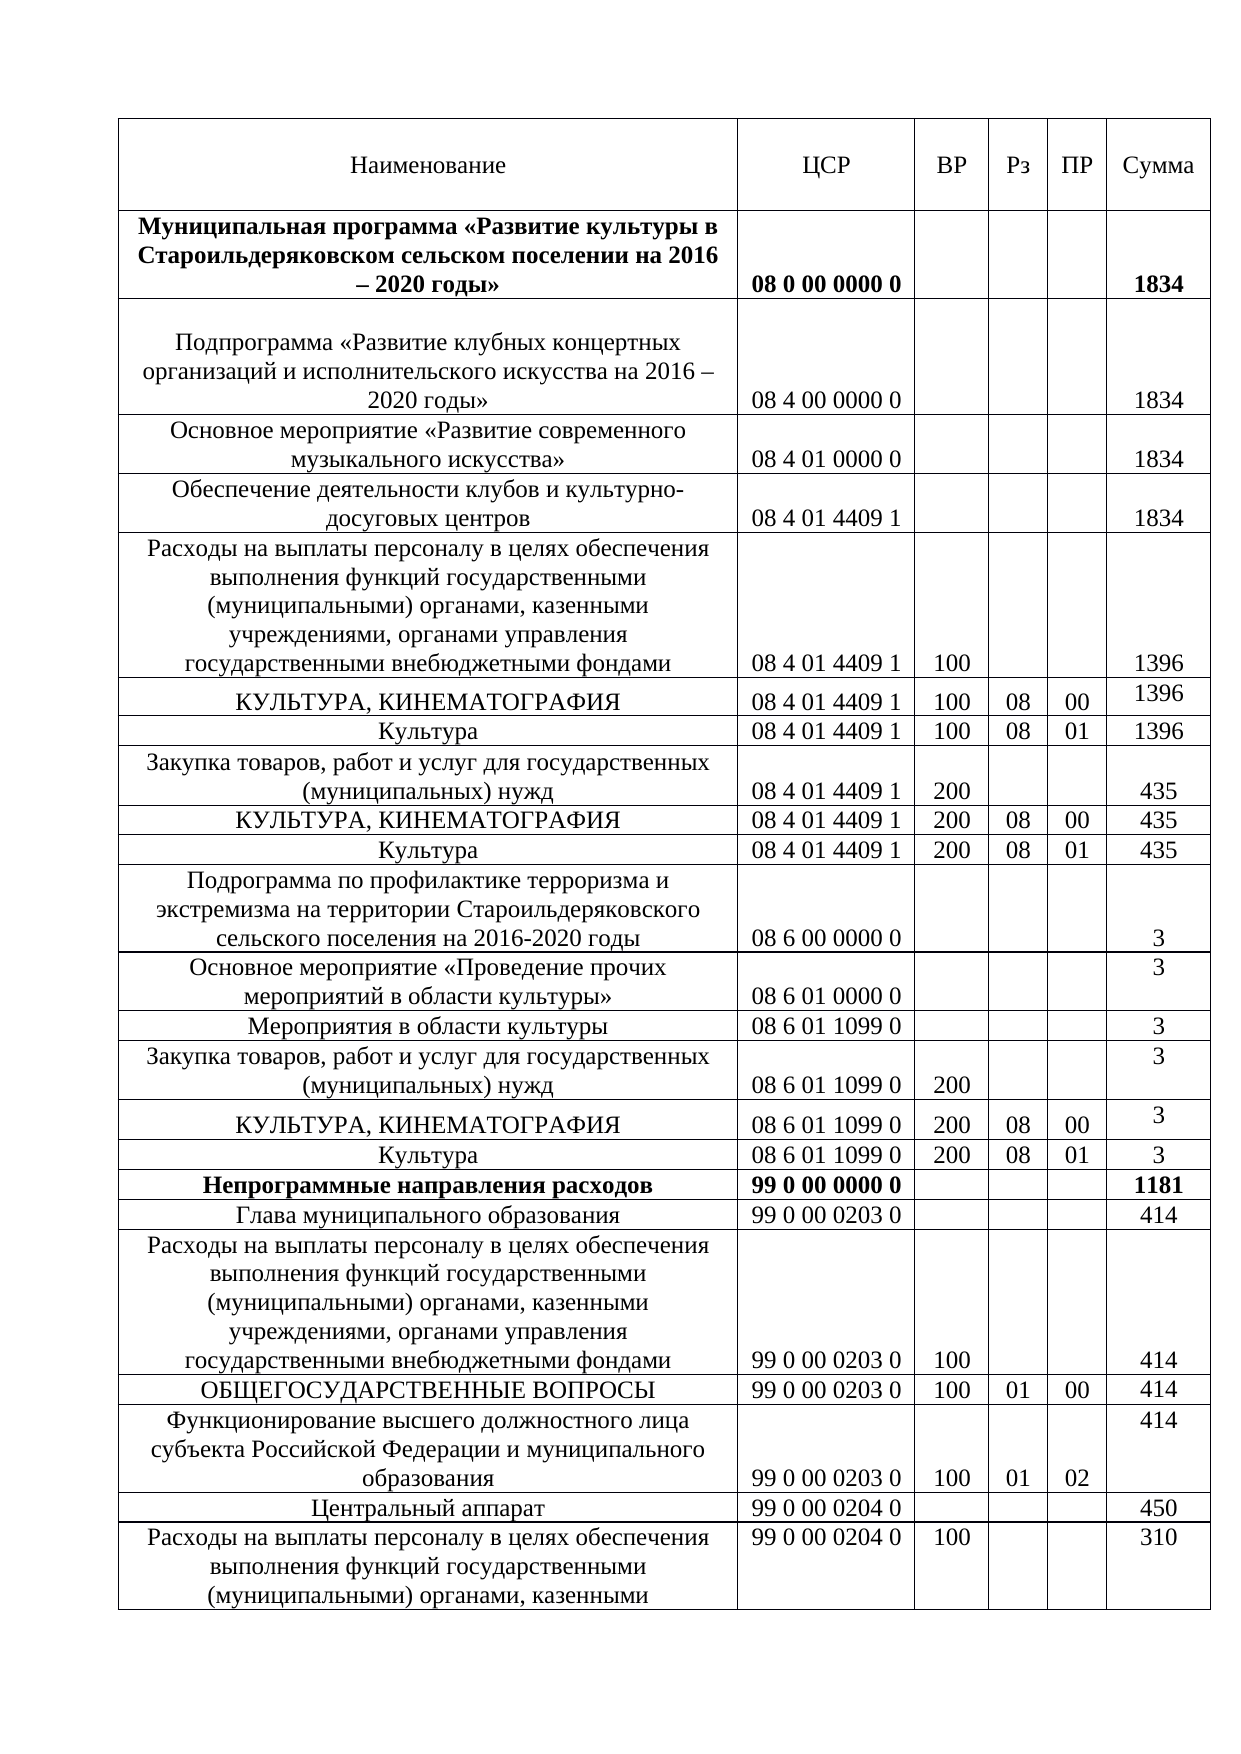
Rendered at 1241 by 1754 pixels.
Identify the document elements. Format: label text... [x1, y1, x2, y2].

table_cell 99 0 00 0203 0 [738, 1200, 914, 1229]
table_cell 08 6 01 1099 0 [738, 1140, 914, 1169]
table_cell 99 0 00 0203 0 [738, 1375, 914, 1404]
table_cell [915, 1011, 988, 1040]
table_cell 99 0 00 0204 0 [738, 1493, 914, 1521]
table_cell [1048, 865, 1106, 951]
table_cell 1396 [1107, 678, 1210, 715]
table_cell 435 [1107, 835, 1210, 864]
table_cell ОБЩЕГОСУДАРСТВЕННЫЕ ВОПРОСЫ [119, 1375, 737, 1404]
table_cell 1834 [1107, 211, 1210, 297]
table_cell 99 0 00 0203 0 [738, 1405, 914, 1492]
table_cell 08 4 00 0000 0 [738, 327, 914, 413]
table_cell [989, 865, 1047, 951]
table_cell 08 4 01 4409 1 [738, 806, 914, 834]
table_cell 01 [1048, 835, 1106, 864]
table_cell 01 [1048, 1140, 1106, 1169]
table_header ВР [915, 119, 988, 210]
table_cell 08 4 01 4409 1 [738, 716, 914, 745]
table_cell [1048, 1200, 1106, 1229]
table_cell [915, 953, 988, 1010]
table_cell [915, 1493, 988, 1521]
table_cell 08 4 01 0000 0 [738, 415, 914, 473]
table_cell [989, 415, 1047, 473]
table_cell 200 [915, 1100, 988, 1139]
table_cell 414 [1107, 1200, 1210, 1229]
table_cell [989, 1170, 1047, 1199]
table_cell 08 6 01 1099 0 [738, 1100, 914, 1139]
table_cell Подрограмма по профилактике терроризма и экстремизма на территории Староильдеряковского сельского поселения на 2016-2020 годы [119, 865, 737, 951]
table_cell [915, 865, 988, 951]
table_cell 99 0 00 0204 0 [738, 1523, 914, 1609]
table_cell 08 [989, 806, 1047, 834]
table_cell 435 [1107, 746, 1210, 804]
table_cell 200 [915, 835, 988, 864]
table_cell [738, 299, 914, 327]
table_cell 99 0 00 0203 0 [738, 1230, 914, 1373]
table_cell [915, 299, 988, 327]
table_cell 100 [915, 1230, 988, 1373]
table_cell [1048, 474, 1106, 532]
table_cell Культура [119, 1140, 737, 1169]
table_cell 08 [989, 678, 1047, 715]
table_cell [989, 474, 1047, 532]
table_cell Основное мероприятие «Проведение прочих мероприятий в области культуры» [119, 953, 737, 1010]
table_cell 00 [1048, 678, 1106, 715]
table_cell [989, 1011, 1047, 1040]
table_cell [915, 327, 988, 413]
table_cell 08 6 01 1099 0 [738, 1041, 914, 1099]
table_cell [989, 327, 1047, 413]
table_cell 1834 [1107, 415, 1210, 473]
table_cell Муниципальная программа «Развитие культуры в Староильдеряковском сельском поселении на 2016 – 2020 годы» [119, 211, 737, 297]
table_cell 08 [989, 1100, 1047, 1139]
table_cell 08 6 01 1099 0 [738, 1011, 914, 1040]
table_cell [1048, 746, 1106, 804]
table_cell 3 [1107, 1140, 1210, 1169]
table_cell [989, 1523, 1047, 1609]
table_cell Расходы на выплаты персоналу в целях обеспечения выполнения функций государственными (муниципальными) органами, казенными [119, 1523, 737, 1609]
table_cell [119, 299, 737, 327]
table_cell 08 6 00 0000 0 [738, 865, 914, 951]
table_header Рз [989, 119, 1047, 210]
table_cell Основное мероприятие «Развитие современного музыкального искусства» [119, 415, 737, 473]
table_cell 99 0 00 0000 0 [738, 1170, 914, 1199]
table_cell 200 [915, 806, 988, 834]
table_cell [1107, 299, 1210, 327]
table_cell [989, 1230, 1047, 1373]
table_cell [915, 1170, 988, 1199]
table_cell Функционирование высшего должностного лица субъекта Российской Федерации и муниципального образования [119, 1405, 737, 1492]
table_cell 100 [915, 533, 988, 677]
table_cell 3 [1107, 865, 1210, 951]
table_cell 00 [1048, 1375, 1106, 1404]
table_cell [989, 1200, 1047, 1229]
table_cell Непрограммные направления расходов [119, 1170, 737, 1199]
table_cell [1048, 415, 1106, 473]
table_cell 100 [915, 716, 988, 745]
table_cell 1834 [1107, 474, 1210, 532]
table_cell [989, 299, 1047, 327]
table_cell [1048, 1041, 1106, 1099]
table_cell [1048, 533, 1106, 677]
table_cell [915, 415, 988, 473]
table_cell [989, 746, 1047, 804]
table_cell [989, 953, 1047, 1010]
table_cell Глава муниципального образования [119, 1200, 737, 1229]
table_cell Закупка товаров, работ и услуг для государственных (муниципальных) нужд [119, 746, 737, 804]
table_cell Культура [119, 835, 737, 864]
table_cell Закупка товаров, работ и услуг для государственных (муниципальных) нужд [119, 1041, 737, 1099]
table_cell 1396 [1107, 716, 1210, 745]
table_cell [915, 474, 988, 532]
table_cell КУЛЬТУРА, КИНЕМАТОГРАФИЯ [119, 1100, 737, 1139]
table_cell 414 [1107, 1375, 1210, 1404]
table_cell 100 [915, 1375, 988, 1404]
table_cell 08 4 01 4409 1 [738, 678, 914, 715]
table_cell [915, 211, 988, 297]
table_cell [1048, 1230, 1106, 1373]
table_cell [989, 1493, 1047, 1521]
table_cell 08 0 00 0000 0 [738, 211, 914, 297]
table_cell Обеспечение деятельности клубов и культурно-досуговых центров [119, 474, 737, 532]
table_cell 1396 [1107, 533, 1210, 677]
table_cell [1048, 299, 1106, 327]
table_cell 08 4 01 4409 1 [738, 746, 914, 804]
table_cell [1048, 211, 1106, 297]
table_cell 3 [1107, 1041, 1210, 1099]
table_cell [989, 533, 1047, 677]
table_cell Центральный аппарат [119, 1493, 737, 1521]
table_cell 02 [1048, 1405, 1106, 1492]
table_header Наименование [119, 119, 737, 210]
table_cell 08 4 01 4409 1 [738, 533, 914, 677]
table_cell 08 [989, 835, 1047, 864]
table_cell 08 [989, 716, 1047, 745]
table_cell [915, 1200, 988, 1229]
table_cell Расходы на выплаты персоналу в целях обеспечения выполнения функций государственными (муниципальными) органами, казенными учреждениями, органами управления государственными внебюджетными фондами [119, 533, 737, 677]
table_cell КУЛЬТУРА, КИНЕМАТОГРАФИЯ [119, 678, 737, 715]
table_cell 00 [1048, 806, 1106, 834]
table_cell 08 [989, 1140, 1047, 1169]
table_cell Мероприятия в области культуры [119, 1011, 737, 1040]
table_cell 100 [915, 1405, 988, 1492]
table_cell 01 [989, 1375, 1047, 1404]
table_cell 08 4 01 4409 1 [738, 474, 914, 532]
table_cell 1834 [1107, 327, 1210, 413]
table_cell 3 [1107, 953, 1210, 1010]
table_cell Подпрограмма «Развитие клубных концертных организаций и исполнительского искусства на 2016 – 2020 годы» [119, 327, 737, 413]
table_cell [989, 211, 1047, 297]
table_cell 3 [1107, 1100, 1210, 1139]
table_cell [1048, 1011, 1106, 1040]
table_cell [1048, 1523, 1106, 1609]
table_cell 08 6 01 0000 0 [738, 953, 914, 1010]
table_cell 08 4 01 4409 1 [738, 835, 914, 864]
table_cell [1048, 953, 1106, 1010]
table_header ПР [1048, 119, 1106, 210]
table_cell [989, 1041, 1047, 1099]
table_cell 01 [989, 1405, 1047, 1492]
table_cell 100 [915, 678, 988, 715]
table_cell 100 [915, 1523, 988, 1609]
table_cell 1181 [1107, 1170, 1210, 1199]
table_cell 200 [915, 1140, 988, 1169]
table_cell 414 [1107, 1230, 1210, 1373]
table_cell 310 [1107, 1523, 1210, 1609]
table_cell [1048, 327, 1106, 413]
table_cell [1048, 1493, 1106, 1521]
table_cell 01 [1048, 716, 1106, 745]
table_cell Расходы на выплаты персоналу в целях обеспечения выполнения функций государственными (муниципальными) органами, казенными учреждениями, органами управления государственными внебюджетными фондами [119, 1230, 737, 1373]
table_cell [1048, 1170, 1106, 1199]
table_cell 414 [1107, 1405, 1210, 1492]
table_cell 3 [1107, 1011, 1210, 1040]
table_cell 435 [1107, 806, 1210, 834]
table_header ЦСР [738, 119, 914, 210]
table_cell КУЛЬТУРА, КИНЕМАТОГРАФИЯ [119, 806, 737, 834]
table_cell 00 [1048, 1100, 1106, 1139]
table_header Сумма [1107, 119, 1210, 210]
table_cell 200 [915, 1041, 988, 1099]
table_cell 200 [915, 746, 988, 804]
table_cell Культура [119, 716, 737, 745]
table_cell 450 [1107, 1493, 1210, 1521]
